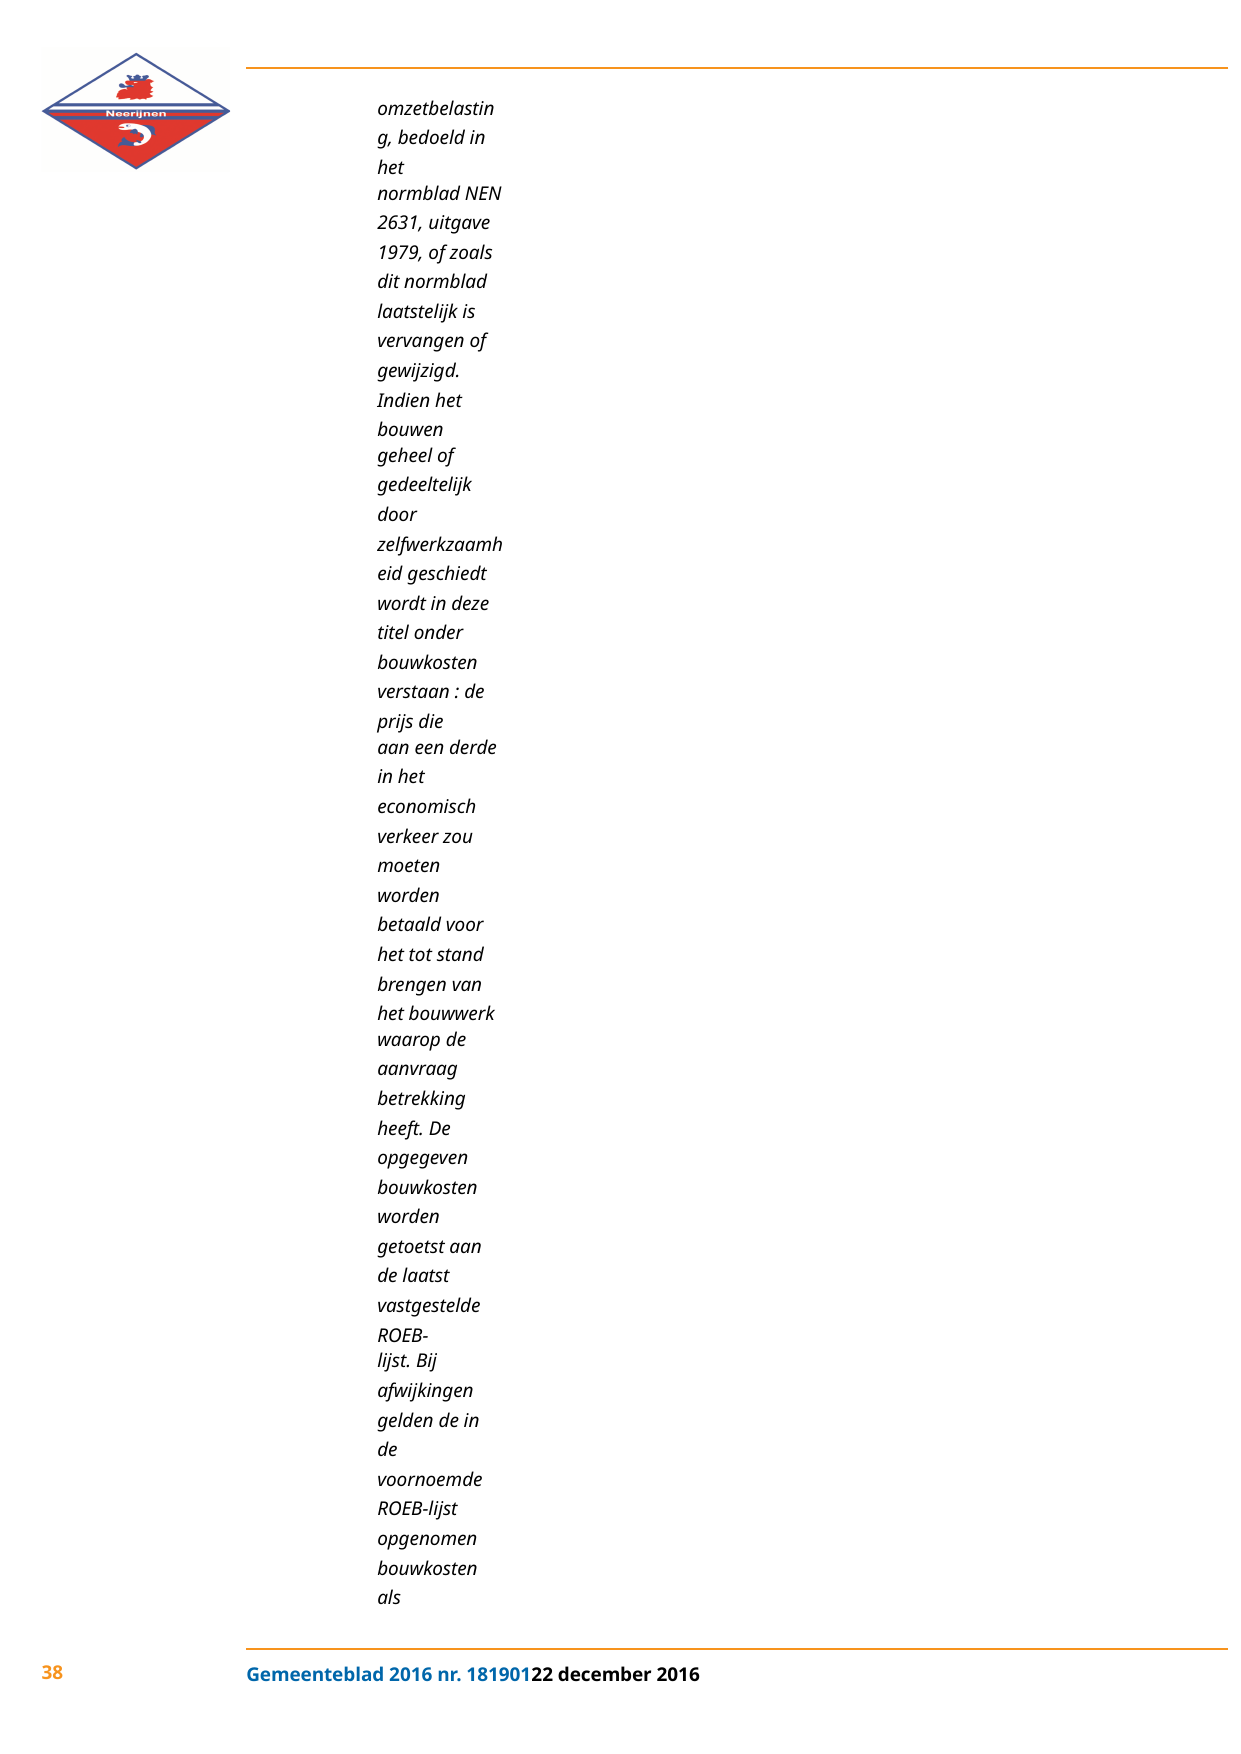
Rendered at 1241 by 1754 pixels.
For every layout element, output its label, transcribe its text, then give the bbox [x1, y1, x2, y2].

table_cell [764, 180, 893, 442]
table_cell [248, 1026, 377, 1348]
table_cell normblad NEN 2631, uitgave 1979, of zoals dit normblad laatstelijk is vervangen of gewijzigd. Indien het bouwen [377, 180, 506, 442]
table_cell lijst. Bij afwijkingen gelden de in de voornoemde ROEB-lijst opgenomen bouwkosten als [377, 1348, 506, 1610]
table_cell [1023, 1026, 1152, 1348]
table_cell [506, 1348, 635, 1610]
table_cell [894, 180, 1022, 442]
table_cell [1023, 95, 1152, 180]
table_cell [894, 1026, 1022, 1348]
table_cell [506, 1026, 635, 1348]
table_cell [894, 95, 1022, 180]
table_cell [248, 442, 377, 734]
table_cell [635, 1026, 764, 1348]
table_cell [1023, 734, 1152, 1026]
table_cell aan een derde in het economisch verkeer zou moeten worden betaald voor het tot stand brengen van het bouwwerk [377, 734, 506, 1026]
table_cell [506, 95, 635, 180]
table_cell [248, 1348, 377, 1610]
table_cell waarop de aanvraag betrekking heeft. De opgegeven bouwkosten worden getoetst aan de laatst vastgestelde ROEB- [377, 1026, 506, 1348]
table_cell [635, 180, 764, 442]
table_cell [248, 180, 377, 442]
table_cell [764, 1348, 893, 1610]
table_cell [1023, 180, 1152, 442]
table_cell [635, 734, 764, 1026]
table_cell [635, 1348, 764, 1610]
table_cell [506, 442, 635, 734]
table_cell [764, 1026, 893, 1348]
table_cell geheel of gedeeltelijk door zelfwerkzaamheid geschiedt wordt in deze titel onder bouwkosten verstaan : de prijs die [377, 442, 506, 734]
table_cell [506, 734, 635, 1026]
picture [41, 47, 231, 172]
table_cell [1023, 442, 1152, 734]
table_cell [1023, 1348, 1152, 1610]
table_cell [894, 734, 1022, 1026]
table_cell [764, 95, 893, 180]
table_cell [635, 95, 764, 180]
table_cell [894, 442, 1022, 734]
table_cell omzetbelasting, bedoeld in het [377, 95, 506, 180]
table_cell [248, 95, 377, 180]
table_cell [764, 734, 893, 1026]
table_cell [894, 1348, 1022, 1610]
table_cell [764, 442, 893, 734]
table_cell [635, 442, 764, 734]
table_cell [506, 180, 635, 442]
table_cell [248, 734, 377, 1026]
